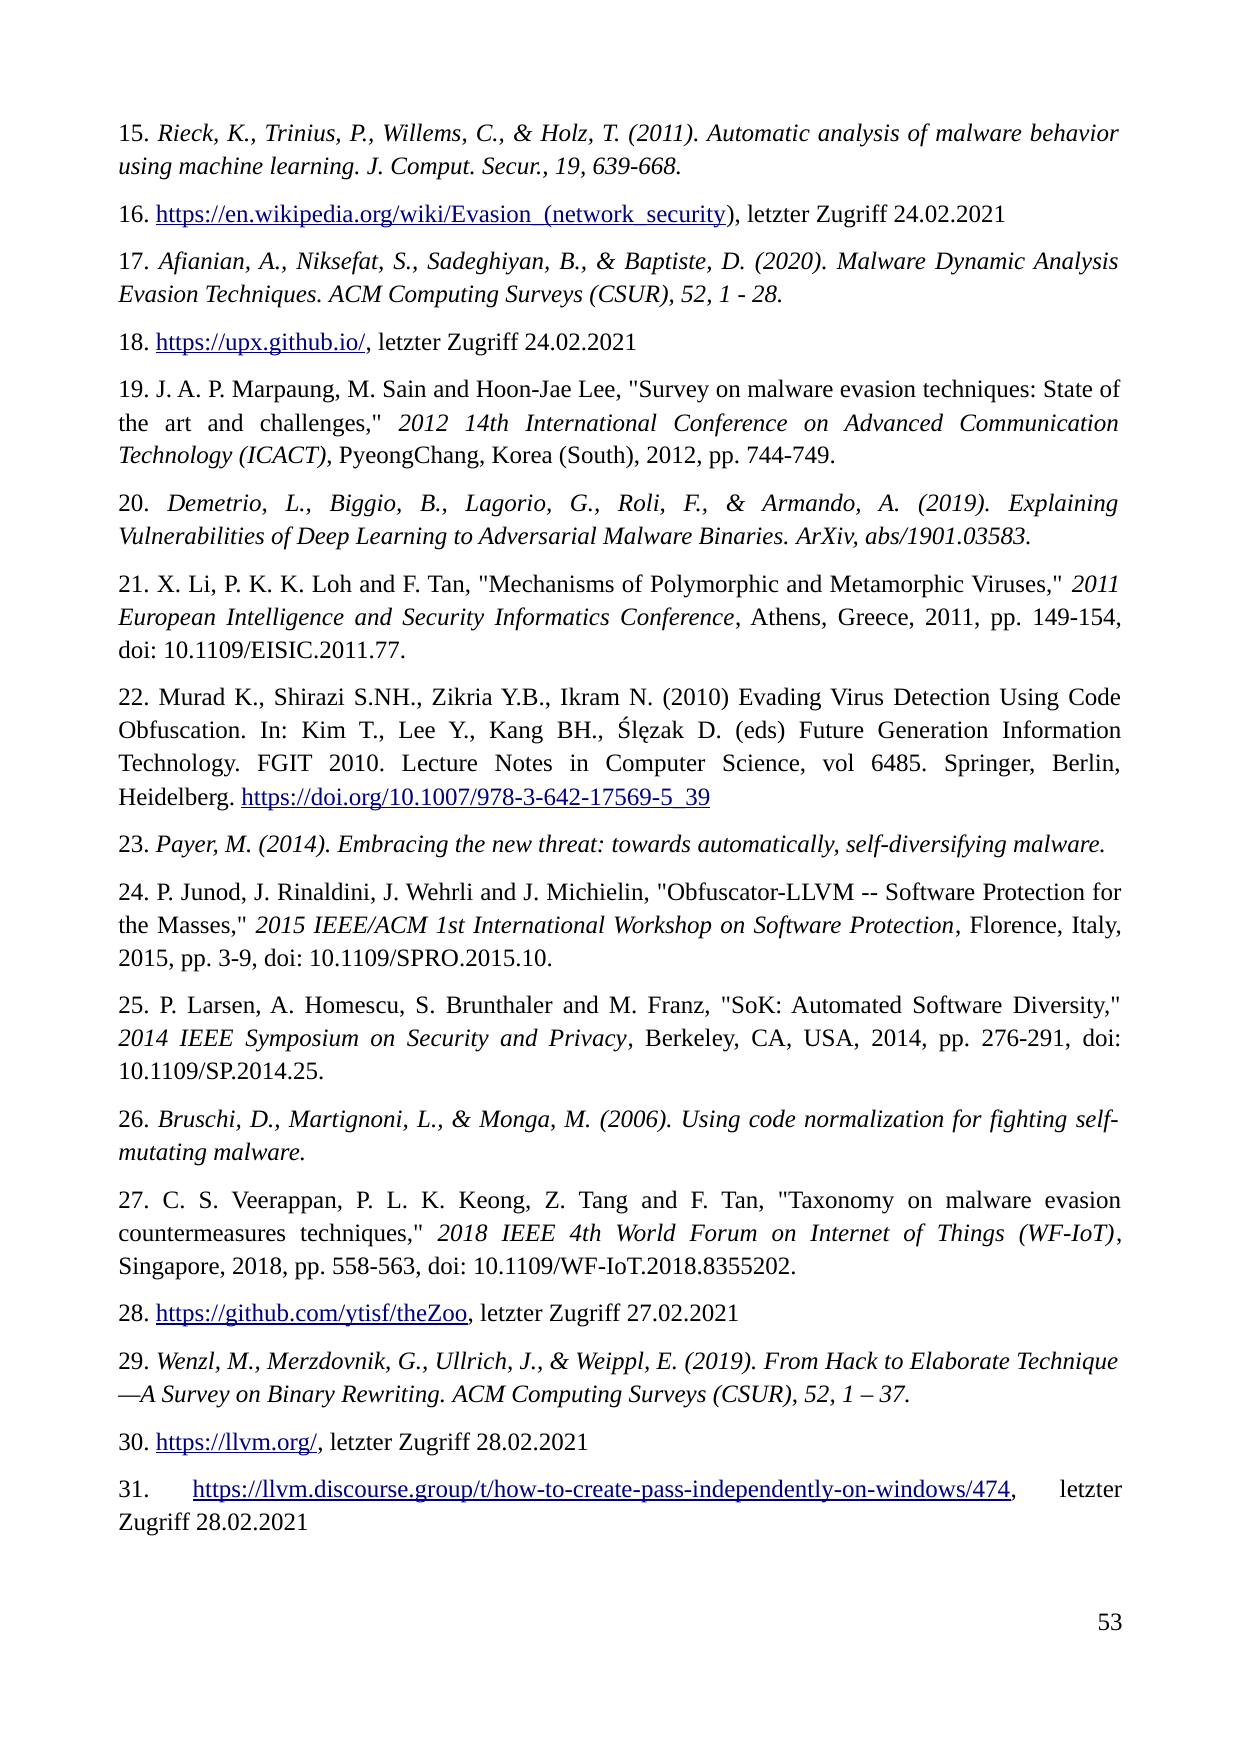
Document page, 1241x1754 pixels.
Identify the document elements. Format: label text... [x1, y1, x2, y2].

text 23. Payer, M. (2014). Embracing the new threat: towards automatically, self-diversifying malware. [118, 829, 1122, 858]
text 30. https://llvm.org/, letzter Zugriff 28.02.2021 [118, 1427, 1122, 1455]
text 28. https://github.com/ytisf/theZoo, letzter Zugriff 27.02.2021 [118, 1298, 1122, 1327]
text 21. X. Li, P. K. K. Loh and F. Tan, "Mechanisms of Polymorphic and Metamorphic Viruses," 2011 European Intelligence and Security Informatics Conference, Athens, Greece, 2011, pp. 149-154, doi: 10.1109/EISIC.2011.77. [118, 569, 1122, 664]
text 20. Demetrio, L., Biggio, B., Lagorio, G., Roli, F., & Armando, A. (2019). Explaining Vulnerabilities of Deep Learning to Adversarial Malware Binaries. ArXiv, abs/1901.03583. [118, 488, 1122, 550]
text 22. Murad K., Shirazi S.NH., Zikria Y.B., Ikram N. (2010) Evading Virus Detection Using Code Obfuscation. In: Kim T., Lee Y., Kang BH., Ślęzak D. (eds) Future Generation Information Technology. FGIT 2010. Lecture Notes in Computer Science, vol 6485. Springer, Berlin, Heidelberg. https://doi.org/10.1007/978-3-642-17569-5_39 [118, 682, 1122, 810]
text 18. https://upx.github.io/, letzter Zugriff 24.02.2021 [118, 327, 1122, 356]
text 31. https://llvm.discourse.group/t/how-to-create-pass-independently-on-windows/474, letzter Zugriff 28.02.2021 [118, 1474, 1122, 1536]
text 16. https://en.wikipedia.org/wiki/Evasion_(network_security), letzter Zugriff 24.02.2021 [118, 199, 1122, 227]
text 25. P. Larsen, A. Homescu, S. Brunthaler and M. Franz, "SoK: Automated Software Diversity," 2014 IEEE Symposium on Security and Privacy, Berkeley, CA, USA, 2014, pp. 276-291, doi: 10.1109/SP.2014.25. [118, 990, 1122, 1085]
text 19. J. A. P. Marpaung, M. Sain and Hoon-Jae Lee, "Survey on malware evasion techniques: State of the art and challenges," 2012 14th International Conference on Advanced Communication Technology (ICACT), PyeongChang, Korea (South), 2012, pp. 744-749. [118, 374, 1122, 469]
text 27. C. S. Veerappan, P. L. K. Keong, Z. Tang and F. Tan, "Taxonomy on malware evasion countermeasures techniques," 2018 IEEE 4th World Forum on Internet of Things (WF-IoT), Singapore, 2018, pp. 558-563, doi: 10.1109/WF-IoT.2018.8355202. [118, 1185, 1122, 1279]
text 17. Afianian, A., Niksefat, S., Sadeghiyan, B., & Baptiste, D. (2020). Malware Dynamic Analysis Evasion Techniques. ACM Computing Surveys (CSUR), 52, 1 - 28. [118, 246, 1122, 308]
text 15. Rieck, K., Trinius, P., Willems, C., & Holz, T. (2011). Automatic analysis of malware behavior using machine learning. J. Comput. Secur., 19, 639-668. [118, 118, 1122, 180]
text 24. P. Junod, J. Rinaldini, J. Wehrli and J. Michielin, "Obfuscator-LLVM -- Software Protection for the Masses," 2015 IEEE/ACM 1st International Workshop on Software Protection, Florence, Italy, 2015, pp. 3-9, doi: 10.1109/SPRO.2015.10. [118, 877, 1122, 972]
text 29. Wenzl, M., Merzdovnik, G., Ullrich, J., & Weippl, E. (2019). From Hack to Elaborate Technique—A Survey on Binary Rewriting. ACM Computing Surveys (CSUR), 52, 1 – 37. [118, 1346, 1122, 1408]
text 26. Bruschi, D., Martignoni, L., & Monga, M. (2006). Using code normalization for fighting self-mutating malware. [118, 1104, 1122, 1166]
